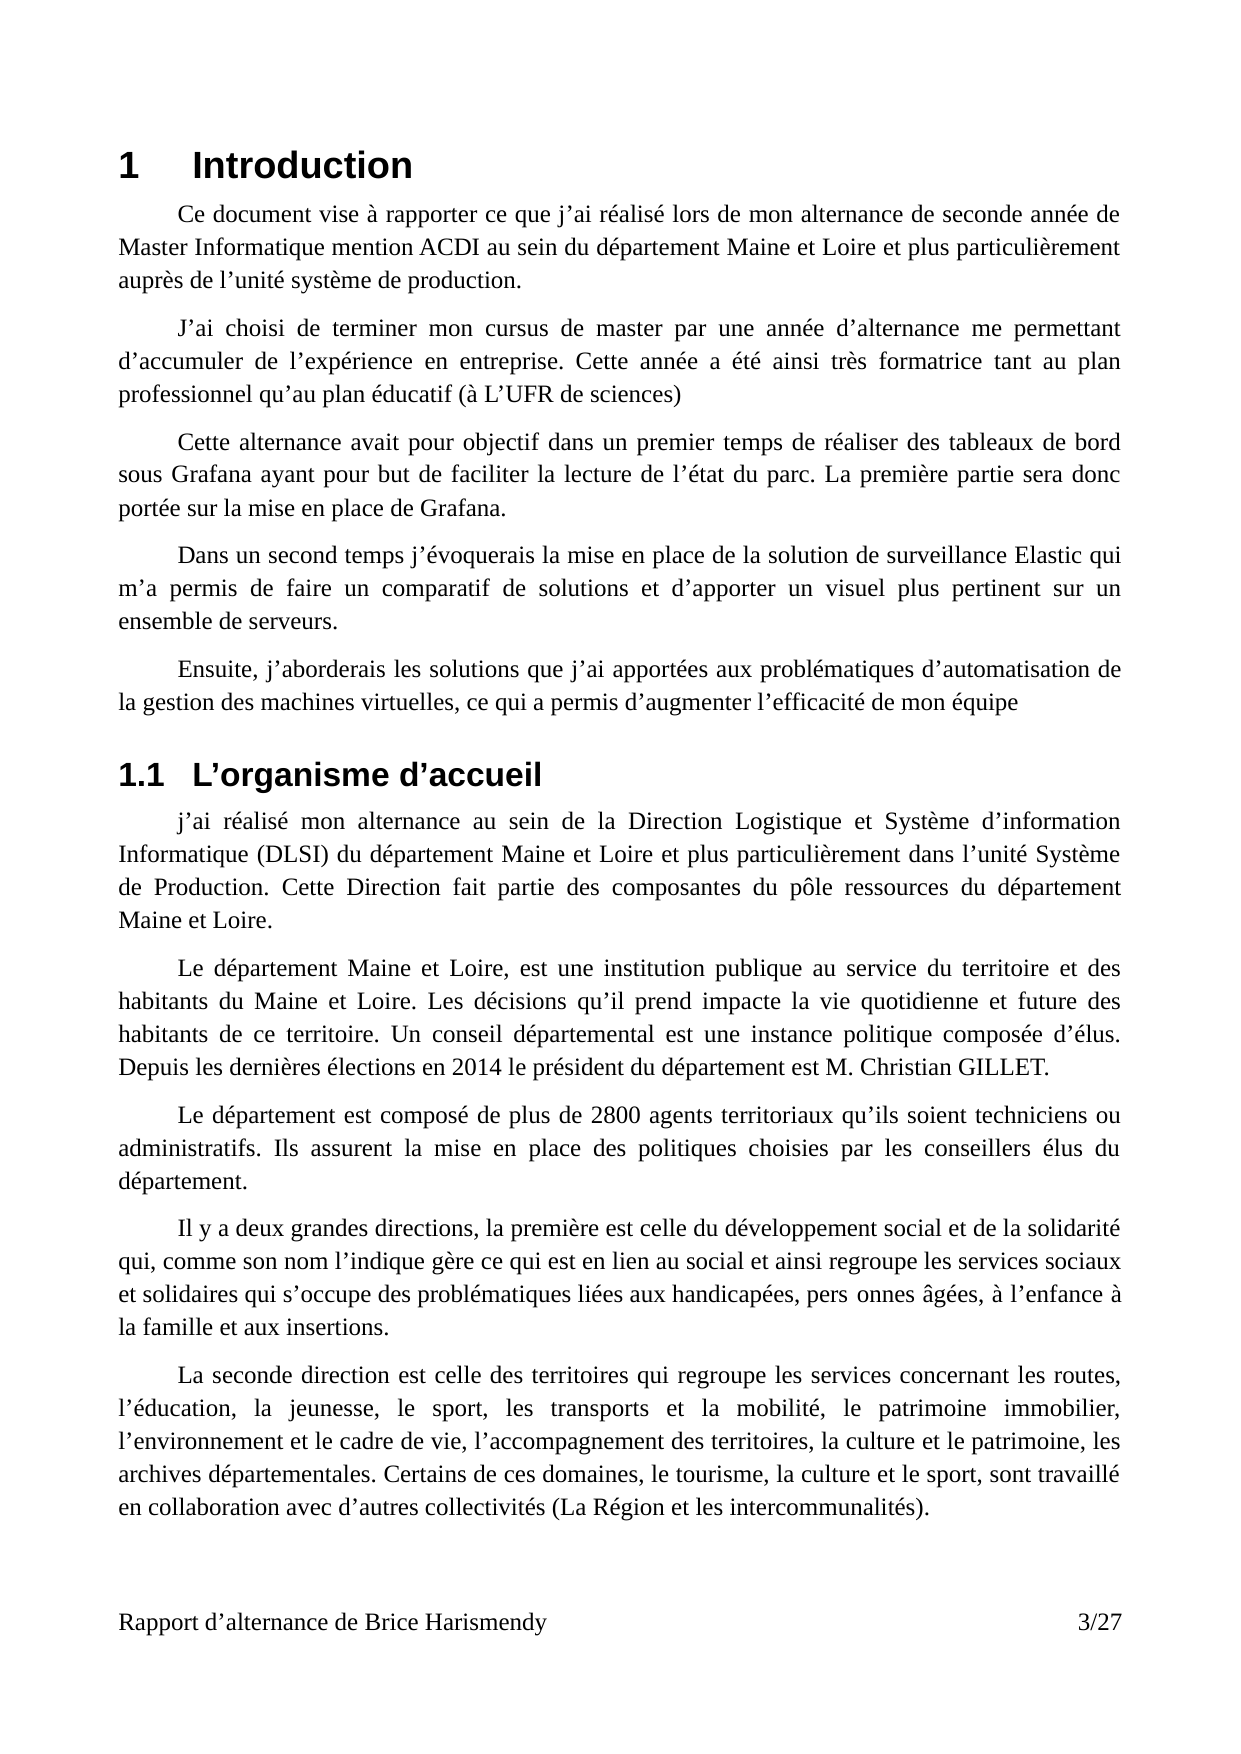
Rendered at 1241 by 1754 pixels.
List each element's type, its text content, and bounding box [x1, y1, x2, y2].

text Le département est composé de plus de 2800 agents territoriaux qu’ils soient techniciens ou administratifs. Ils assurent la mise en place des politiques choisies par les conseillers élus du département. [118, 1100, 1122, 1194]
subtitle Introduction [118, 143, 1122, 187]
text Dans un second temps j’évoquerais la mise en place de la solution de surveillance Elastic qui m’a permis de faire un comparatif de solutions et d’apporter un visuel plus pertinent sur un ensemble de serveurs. [118, 540, 1122, 635]
text La seconde direction est celle des territoires qui regroupe les services concernant les routes, l’éducation, la jeunesse, le sport, les transports et la mobilité, le patrimoine immobilier, l’environnement et le cadre de vie, l’accompagnement des territoires, la culture et le patrimoine, les archives départementales. Certains de ces domaines, le tourisme, la culture et le sport, sont travaillé en collaboration avec d’autres collectivités (La Région et les intercommunalités). [118, 1360, 1122, 1521]
text Ce document vise à rapporter ce que j’ai réalisé lors de mon alternance de seconde année de Master Informatique mention ACDI au sein du département Maine et Loire et plus particulièrement auprès de l’unité système de production. [118, 199, 1122, 294]
text j’ai réalisé mon alternance au sein de la Direction Logistique et Système d’information Informatique (DLSI) du département Maine et Loire et plus particulièrement dans l’unité Système de Production. Cette Direction fait partie des composantes du pôle ressources du département Maine et Loire. [118, 806, 1122, 934]
subtitle L’organisme d’accueil [118, 755, 1122, 794]
text J’ai choisi de terminer mon cursus de master par une année d’alternance me permettant d’accumuler de l’expérience en entreprise. Cette année a été ainsi très formatrice tant au plan professionnel qu’au plan éducatif (à L’UFR de sciences) [118, 313, 1122, 408]
text Ensuite, j’aborderais les solutions que j’ai apportées aux problématiques d’automatisation de la gestion des machines virtuelles, ce qui a permis d’augmenter l’efficacité de mon équipe [118, 654, 1122, 716]
text Le département Maine et Loire, est une institution publique au service du territoire et des habitants du Maine et Loire. Les décisions qu’il prend impacte la vie quotidienne et future des habitants de ce territoire. Un conseil départemental est une instance politique composée d’élus. Depuis les dernières élections en 2014 le président du département est M. Christian GILLET. [118, 953, 1122, 1081]
text Il y a deux grandes directions, la première est celle du développement social et de la solidarité qui, comme son nom l’indique gère ce qui est en lien au social et ainsi regroupe les services sociaux et solidaires qui s’occupe des problématiques liées aux handicapées, pers onnes âgées, à l’enfance à la famille et aux insertions. [118, 1213, 1122, 1341]
text Cette alternance avait pour objectif dans un premier temps de réaliser des tableaux de bord sous Grafana ayant pour but de faciliter la lecture de l’état du parc. La première partie sera donc portée sur la mise en place de Grafana. [118, 427, 1122, 521]
